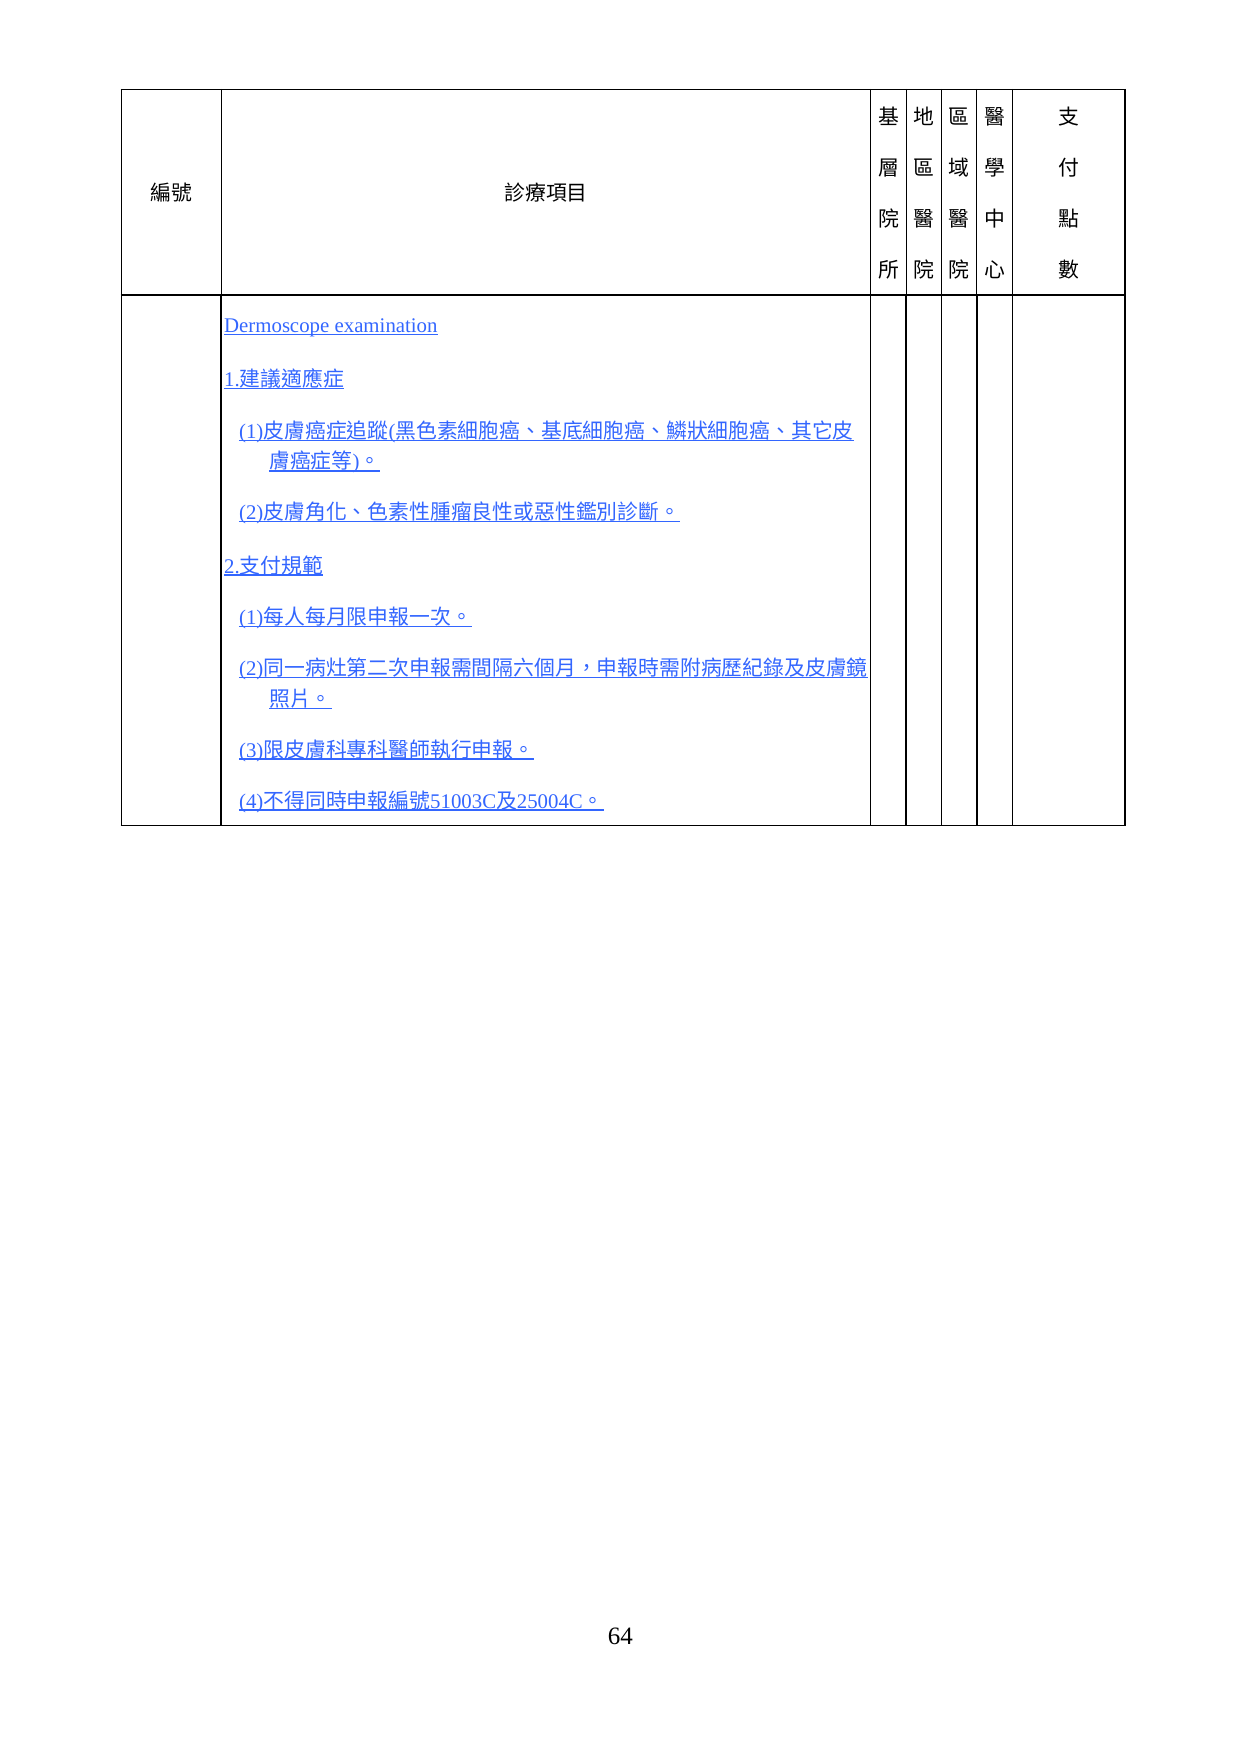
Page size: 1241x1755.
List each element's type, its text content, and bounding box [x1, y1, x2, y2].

table_header 編號 [122, 90, 221, 294]
table_cell [122, 296, 220, 824]
table_header 支 付 點 數 [1013, 90, 1124, 294]
table_cell [871, 296, 905, 824]
table_cell [1013, 296, 1124, 824]
table_header 基 層 院 所 [871, 90, 906, 294]
table_cell [942, 296, 976, 824]
table_cell Dermoscope examination 1.建議適應症 (1)皮膚癌症追蹤(黑色素細胞癌、基底細胞癌、鱗狀細胞癌、其它皮膚癌症等)。 (2)皮膚角化、色素性腫瘤良性或惡性鑑別診斷。 2.支付規範 (1)每人每月限申報一次。 (2)同一病灶第二次申報需間隔六個月，申報時需附病歷紀錄及皮膚鏡照片。 (3)限皮膚科專科醫師執行申報。 (4)不得同時申報編號51003C及25004C。 [222, 296, 870, 824]
table_cell [978, 296, 1012, 824]
table_header 地 區 醫 院 [907, 90, 941, 294]
table_header 區 域 醫 院 [942, 90, 976, 294]
table_header 醫 學 中 心 [977, 90, 1012, 294]
table_header 診療項目 [222, 90, 870, 294]
table_cell [907, 296, 941, 824]
